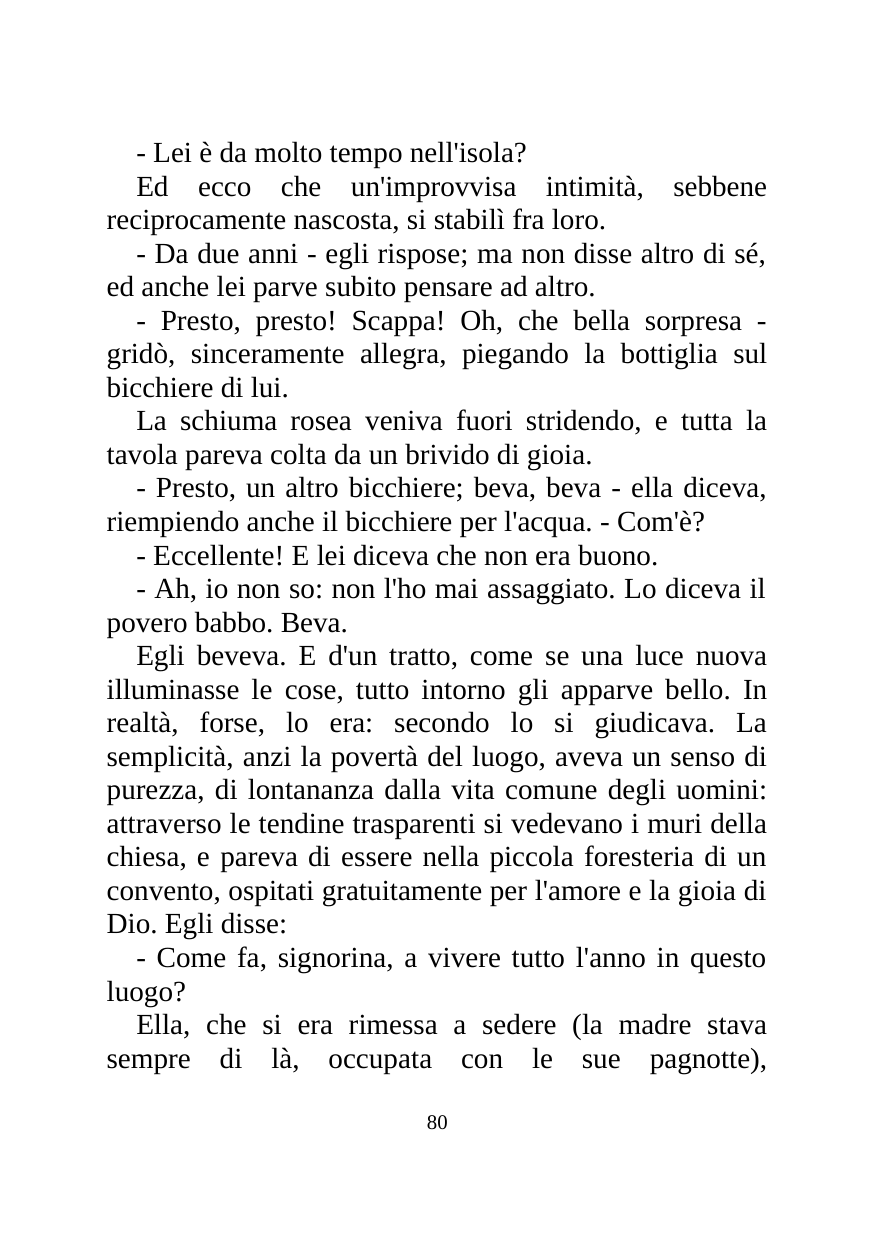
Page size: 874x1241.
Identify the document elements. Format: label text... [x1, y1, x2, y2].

text - Da due anni - egli rispose; ma non disse altro di sé, ed anche lei parve subito pensare ad altro. [106, 236, 768, 303]
text La schiuma rosea veniva fuori stridendo, e tutta la tavola pareva colta da un brivido di gioia. [106, 403, 768, 471]
text - Ah, io non so: non l'ho mai assaggiato. Lo diceva il povero babbo. Beva. [106, 571, 768, 638]
text - Eccellente! E lei diceva che non era buono. [106, 538, 768, 571]
text Egli beveva. E d'un tratto, come se una luce nuova illuminasse le cose, tutto intorno gli apparve bello. In realtà, forse, lo era: secondo lo si giudicava. La semplicità, anzi la povertà del luogo, aveva un senso di purezza, di lontananza dalla vita comune degli uomini: attraverso le tendine trasparenti si vedevano i muri della chiesa, e pareva di essere nella piccola foresteria di un convento, ospitati gratuitamente per l'amore e la gioia di Dio. Egli disse: [106, 638, 768, 940]
text - Lei è da molto tempo nell'isola? [106, 135, 768, 169]
text Ed ecco che un'improvvisa intimità, sebbene reciprocamente nascosta, si stabilì fra loro. [106, 169, 768, 236]
text Ella, che si era rimessa a sedere (la madre stava sempre di là, occupata con le sue pagnotte), [106, 1007, 768, 1074]
text - Come fa, signorina, a vivere tutto l'anno in questo luogo? [106, 940, 768, 1007]
text - Presto, un altro bicchiere; beva, beva - ella diceva, riempiendo anche il bicchiere per l'acqua. - Com'è? [106, 471, 768, 538]
text - Presto, presto! Scappa! Oh, che bella sorpresa - gridò, sinceramente allegra, piegando la bottiglia sul bicchiere di lui. [106, 303, 768, 403]
